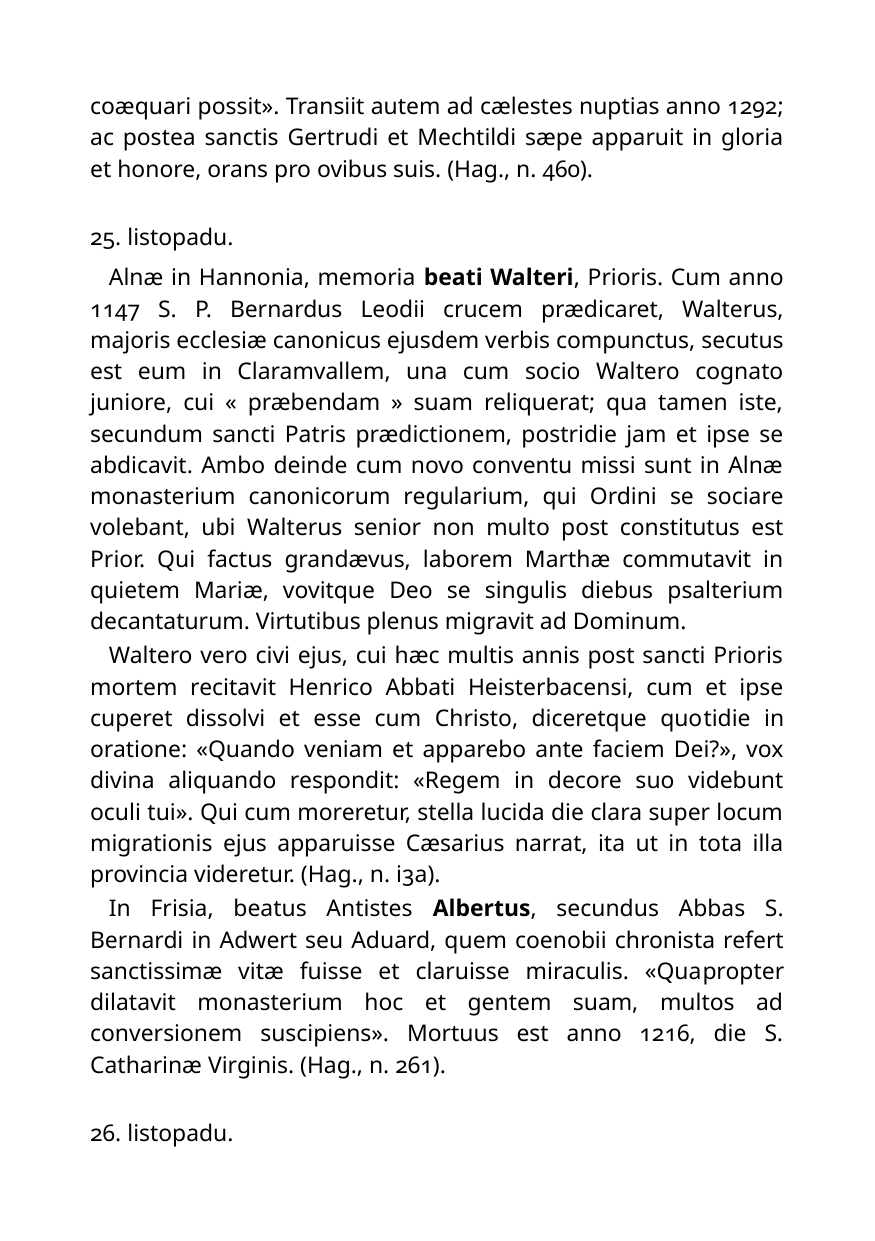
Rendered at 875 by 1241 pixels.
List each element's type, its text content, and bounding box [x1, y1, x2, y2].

text Waltero vero civi ejus, cui hæc multis annis post sancti Prioris mortem recitavit Henrico Abbati Heisterbacensi, cum et ipse cuperet dissolvi et esse cum Christo, diceretque quo­tidie in oratione: «Quando veniam et apparebo ante faciem Dei?», vox divina aliquando respondit: «Regem in decore suo videbunt oculi tui». Qui cum moreretur, stella lucida die clara super locum migrationis ejus apparuisse Cæsarius narrat, ita ut in tota illa provincia videretur. (Hag., n. i3a). [90, 639, 784, 889]
text 25. listopadu. [90, 221, 784, 252]
text 26. listopadu. [90, 1117, 784, 1148]
text In Frisia, beatus Antistes Albertus, secundus Abbas S. Bernardi in Adwert seu Aduard, quem coenobii chronista refert sanctissimæ vitæ fuisse et claruisse miraculis. «Qua­propter dilatavit monasterium hoc et gentem suam, multos ad conversionem suscipiens». Mortuus est anno 1216, die S. Catharinæ Virginis. (Hag., n. 261). [90, 892, 784, 1080]
text Alnæ in Hannonia, memoria beati Walteri, Prioris. Cum anno 1147 S. P. Bernardus Leodii crucem prædicaret, Walterus, majoris ecclesiæ canonicus ejusdem verbis compunctus, secutus est eum in Claramvallem, una cum socio Waltero cognato juniore, cui « præbendam » suam reliquerat; qua tamen iste, secundum sancti Patris prædictionem, postridie jam et ipse se abdicavit. Ambo deinde cum novo conventu missi sunt in Alnæ monasterium canonicorum regularium, qui Ordini se sociare volebant, ubi Walterus senior non multo post constitutus est Prior. Qui factus grandævus, laborem Marthæ commutavit in quietem Mariæ, vovitque Deo se singulis diebus psalterium decantaturum. Virtutibus plenus migravit ad Dominum. [90, 261, 784, 636]
text coæquari possit». Transiit autem ad cælestes nuptias anno 1292; ac postea sanctis Gertrudi et Mechtildi sæpe apparuit in gloria et honore, orans pro ovibus suis. (Hag., n. 460). [90, 90, 784, 184]
